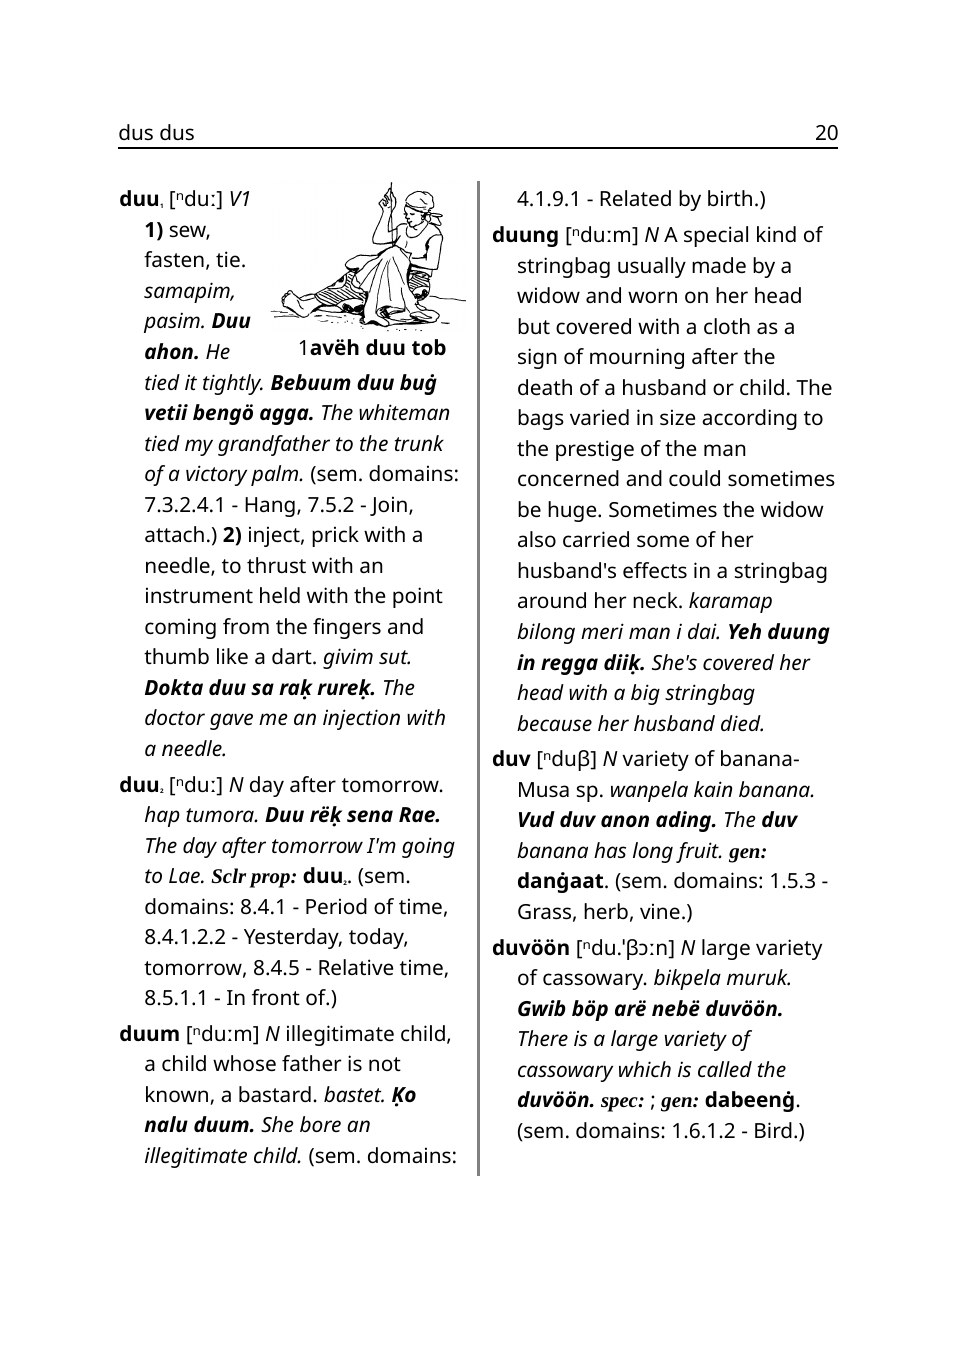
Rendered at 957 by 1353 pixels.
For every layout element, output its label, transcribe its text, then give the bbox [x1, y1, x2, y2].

text 1avëh duu tob [280, 332, 465, 366]
text duu2 [ⁿduː] N day after tomorrow. hap tumora. Duu rëḳ sena Rae. The day after tomorrow I'm going to Lae. Sclr prop: duu2. (sem. domains: 8.4.1 - Period of time, 8.4.1.2.2 - Yesterday, today, tomorrow, 8.4.5 - Relative time, 8.5.1.1 - In front of.) [119, 767, 465, 1016]
text duu1 [ⁿduː] V1 1) sew, fasten, tie. samapim, pasim. Duu ahon. He tied it tightly. Bebuum duu buġ vetii bengö agga. The whiteman tied my grandfather to the trunk of a victory palm. (sem. domains: 7.3.2.4.1 - Hang, 7.5.2 - Join, attach.) 2) inject, prick with a needle, to thrust with an instrument held with the point coming from the fingers and thumb like a dart. givim sut. Dokta duu sa raḳ rureḳ. The doctor gave me an injection with a needle. [119, 183, 465, 767]
text duv [ⁿduβ] N variety of banana-Musa sp. wanpela kain banana. Vud duv anon ading. The duv banana has long fruit. gen: danġaat. (sem. domains: 1.5.3 - Grass, herb, vine.) [492, 741, 837, 929]
text duum [ⁿduːm] N illegitimate child, a child whose father is not known, a bastard. bastet. Ḳo nalu duum. She bore an illegitimate child. (sem. domains: [119, 1016, 465, 1174]
text duung [ⁿduːm] N A special kind of stringbag usually made by a widow and worn on her head but covered with a cloth as a sign of mourning after the death of a husband or child. The bags varied in size according to the prestige of the man concerned and could sometimes be huge. Sometimes the widow also carried some of her husband's effects in a stringbag around her neck. karamap bilong meri man i dai. Yeh duung in regga diiḳ. She's covered her head with a big stringbag because her husband died. [492, 217, 837, 741]
picture [270, 181, 466, 332]
text 4.1.9.1 - Related by birth.) [492, 183, 837, 217]
text duvöön [ⁿdu.ˈβɔːn] N large variety of cassowary. bikpela muruk. Gwib böp arë nebë duvöön. There is a large variety of cassowary which is called the duvöön. spec: ; gen: dabeenġ. (sem. domains: 1.6.1.2 - Bird.) [492, 929, 837, 1148]
